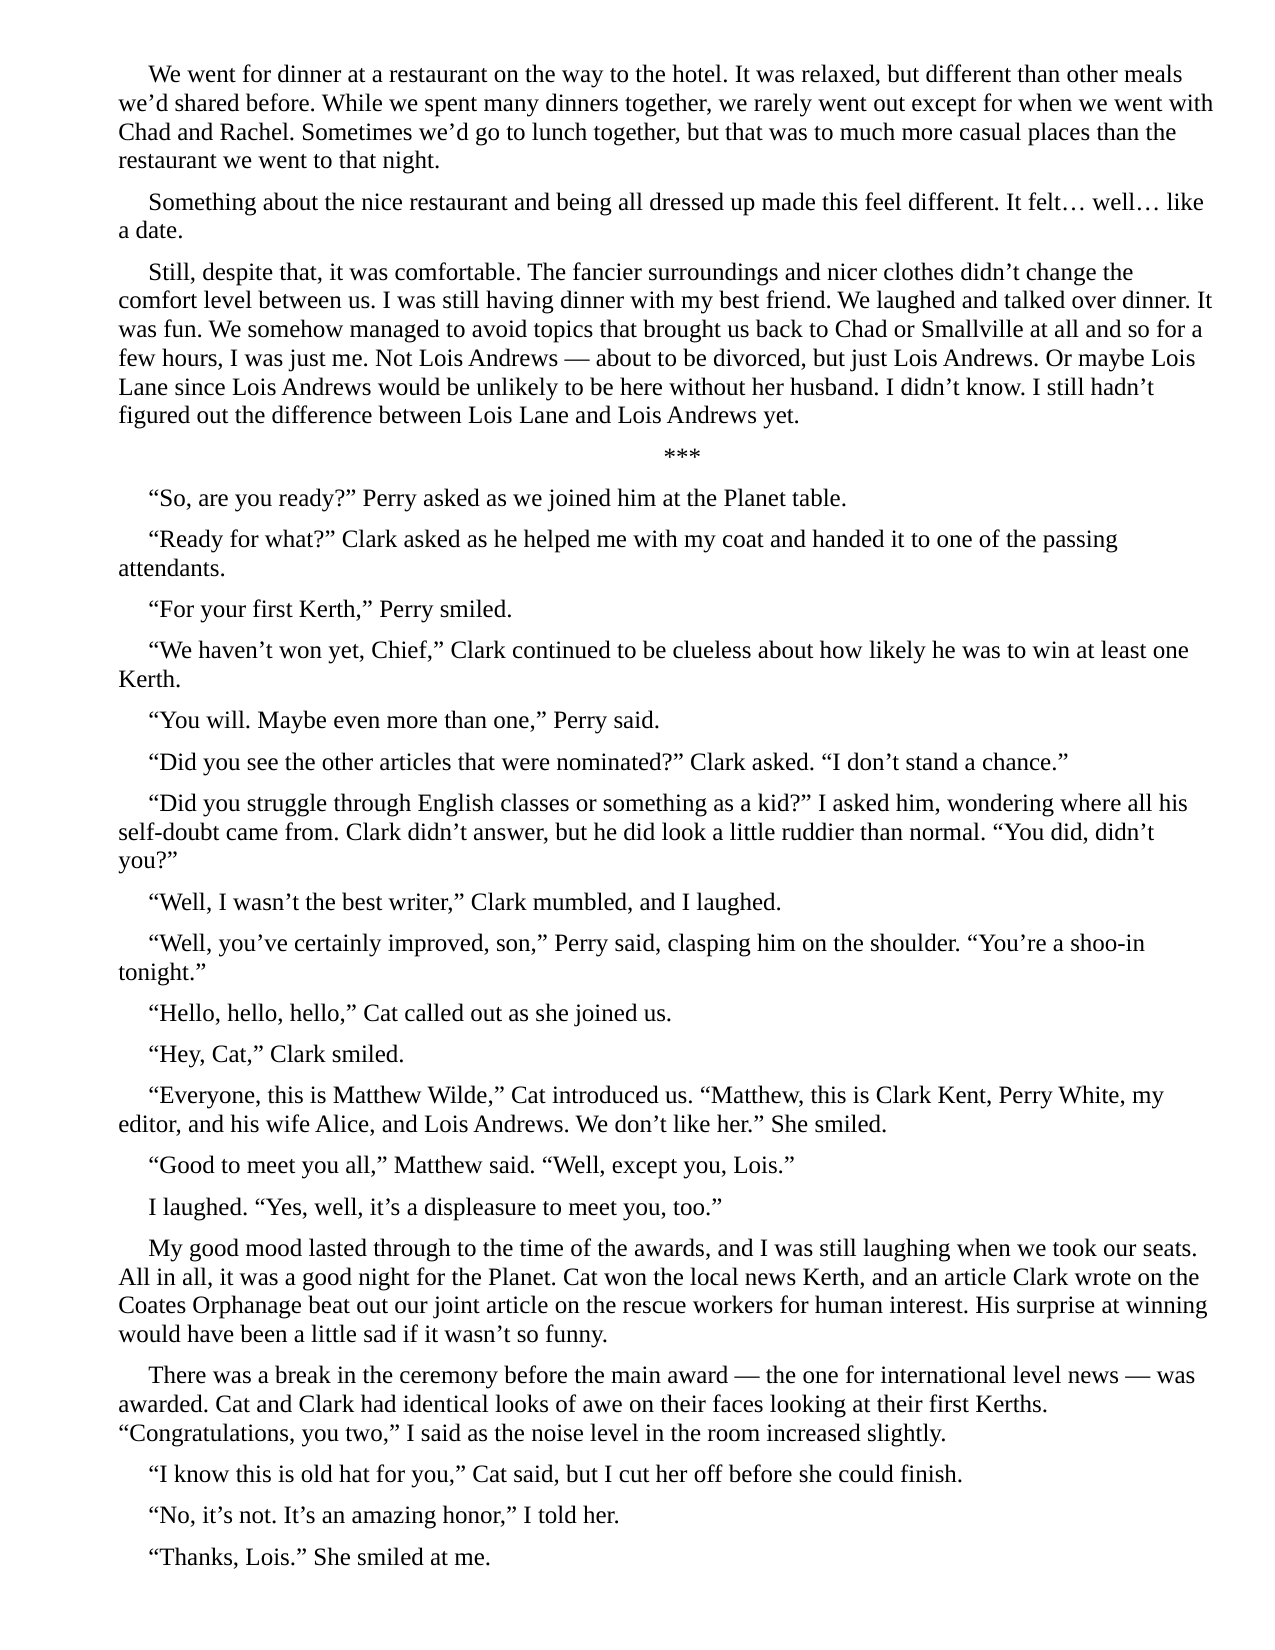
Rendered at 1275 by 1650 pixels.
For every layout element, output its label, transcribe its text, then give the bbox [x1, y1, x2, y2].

text We went for dinner at a restaurant on the way to the hotel. It was relaxed, but different than other meals we’d shared before. While we spent many dinners together, we rarely went out except for when we went with Chad and Rachel. Sometimes we’d go to lunch together, but that was to much more casual places than the restaurant we went to that night. [118, 59, 1216, 174]
text “Everyone, this is Matthew Wilde,” Cat introduced us. “Matthew, this is Clark Kent, Perry White, my editor, and his wife Alice, and Lois Andrews. We don’t like her.” She smiled. [118, 1080, 1216, 1138]
text “You will. Maybe even more than one,” Perry said. [118, 705, 1216, 734]
text *** [118, 442, 1216, 470]
text “So, are you ready?” Perry asked as we joined him at the Planet table. [118, 483, 1216, 512]
text “No, it’s not. It’s an amazing honor,” I told her. [118, 1500, 1216, 1529]
text My good mood lasted through to the time of the awards, and I was still laughing when we took our seats. All in all, it was a good night for the Planet. Cat won the local news Kerth, and an article Clark wrote on the Coates Orphanage beat out our joint article on the rescue workers for human interest. His surprise at winning would have been a little sad if it wasn’t so funny. [118, 1233, 1216, 1348]
text There was a break in the ceremony before the main award — the one for international level news — was awarded. Cat and Clark had identical looks of awe on their faces looking at their first Kerths. “Congratulations, you two,” I said as the noise level in the room increased slightly. [118, 1360, 1216, 1447]
text “Good to meet you all,” Matthew said. “Well, except you, Lois.” [118, 1150, 1216, 1179]
text “Did you see the other articles that were nominated?” Clark asked. “I don’t stand a chance.” [118, 747, 1216, 775]
text “We haven’t won yet, Chief,” Clark continued to be clueless about how likely he was to win at least one Kerth. [118, 635, 1216, 693]
text “For your first Kerth,” Perry smiled. [118, 594, 1216, 623]
text “Hey, Cat,” Clark smiled. [118, 1039, 1216, 1068]
text “Well, I wasn’t the best writer,” Clark mumbled, and I laughed. [118, 887, 1216, 915]
text I laughed. “Yes, well, it’s a displeasure to meet you, too.” [118, 1192, 1216, 1220]
text Something about the nice restaurant and being all dressed up made this feel different. It felt… well… like a date. [118, 187, 1216, 244]
text “I know this is old hat for you,” Cat said, but I cut her off before she could finish. [118, 1459, 1216, 1488]
text “Hello, hello, hello,” Cat called out as she joined us. [118, 998, 1216, 1027]
text “Ready for what?” Clark asked as he helped me with my coat and handed it to one of the passing attendants. [118, 524, 1216, 582]
text “Thanks, Lois.” She smiled at me. [118, 1542, 1216, 1570]
text Still, despite that, it was comfortable. The fancier surroundings and nicer clothes didn’t change the comfort level between us. I was still having dinner with my best friend. We laughed and talked over dinner. It was fun. We somehow managed to avoid topics that brought us back to Chad or Smallville at all and so for a few hours, I was just me. Not Lois Andrews — about to be divorced, but just Lois Andrews. Or maybe Lois Lane since Lois Andrews would be unlikely to be here without her husband. I didn’t know. I still hadn’t figured out the difference between Lois Lane and Lois Andrews yet. [118, 257, 1216, 429]
text “Did you struggle through English classes or something as a kid?” I asked him, wondering where all his self-doubt came from. Clark didn’t answer, but he did look a little ruddier than normal. “You did, didn’t you?” [118, 788, 1216, 874]
text “Well, you’ve certainly improved, son,” Perry said, clasping him on the shoulder. “You’re a shoo-in tonight.” [118, 928, 1216, 985]
